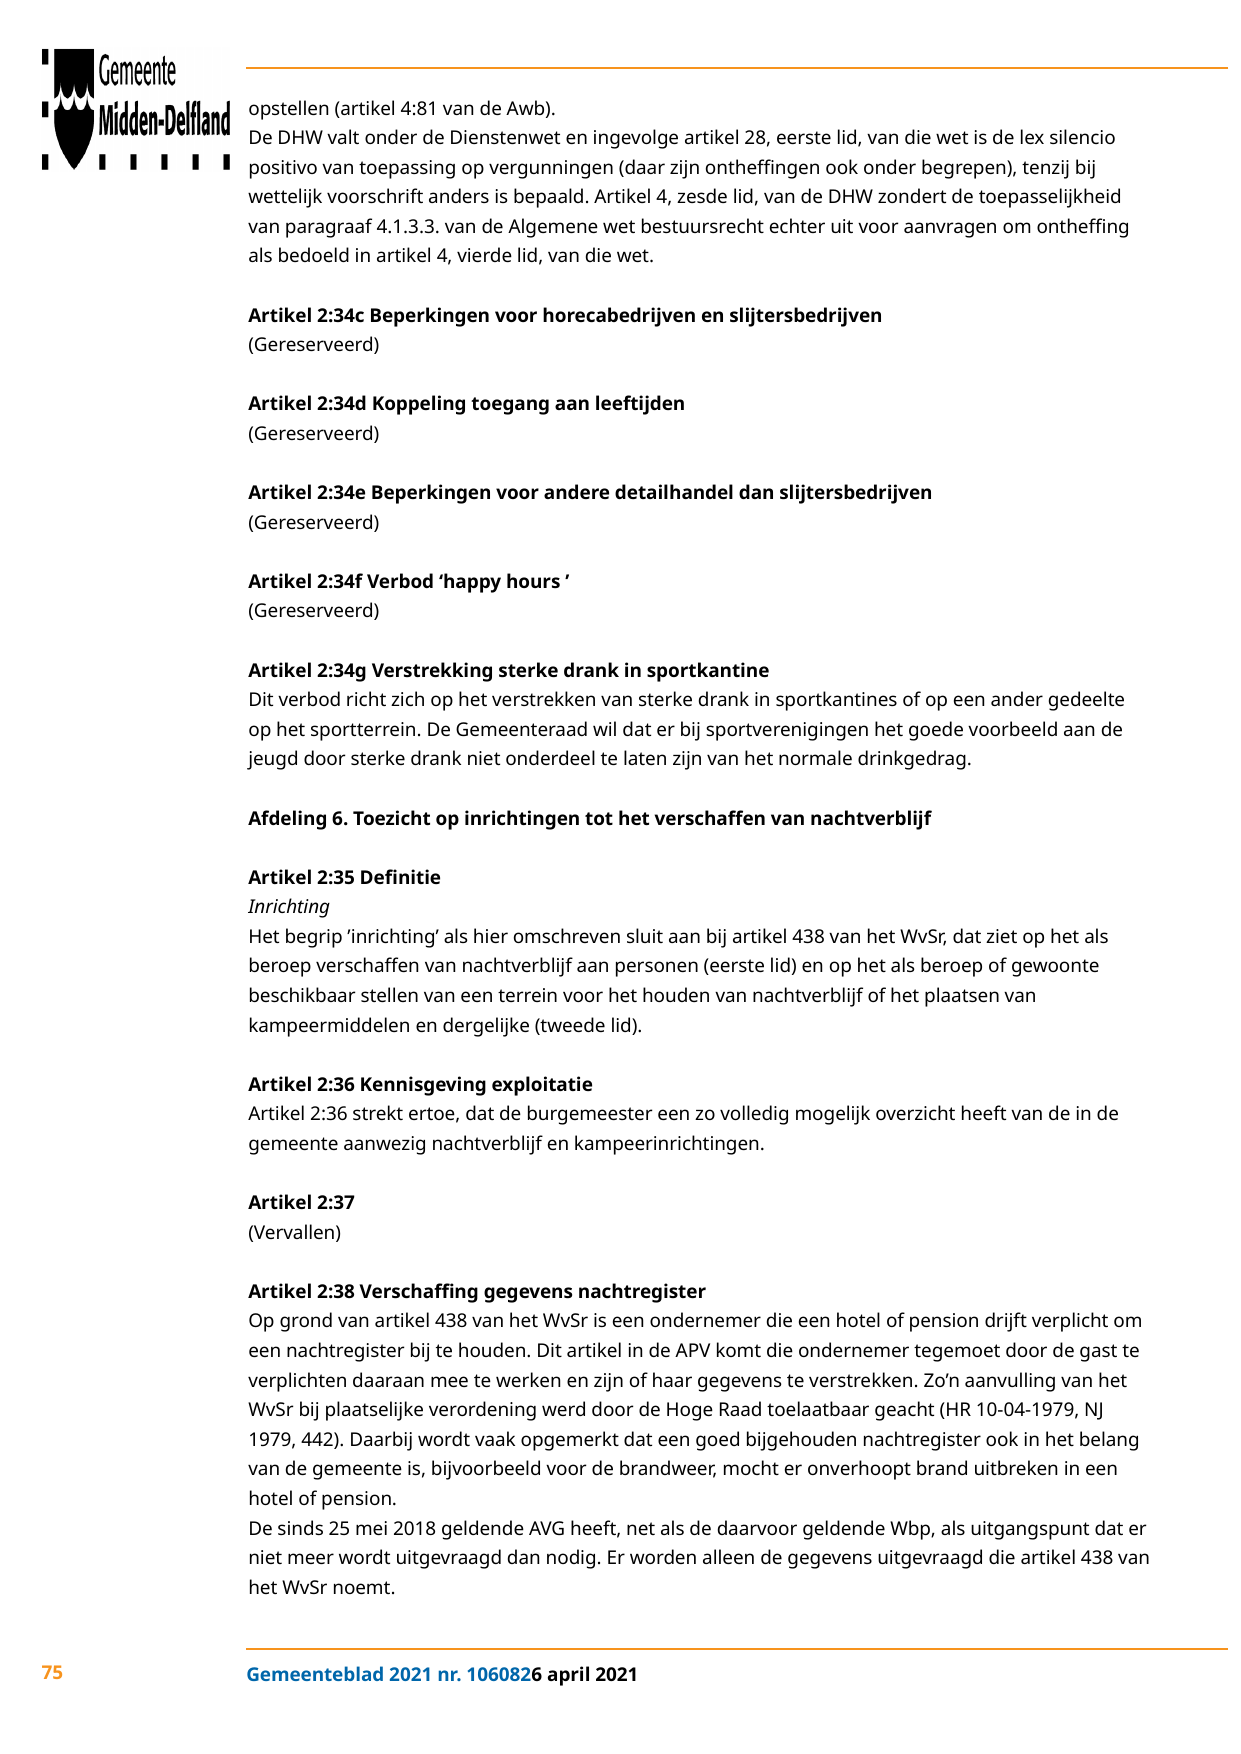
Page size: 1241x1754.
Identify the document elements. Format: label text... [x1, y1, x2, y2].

text Inrichting [248, 893, 1152, 919]
text Afdeling 6. Toezicht op inrichtingen tot het verschaffen van nachtverblijf [248, 805, 1152, 831]
text De sinds 25 mei 2018 geldende AVG heeft, net als de daarvoor geldende Wbp, als uitgangspunt dat er niet meer wordt uitgevraagd dan nodig. Er worden alleen de gegevens uitgevraagd die artikel 438 van het WvSr noemt. [248, 1515, 1152, 1600]
text Artikel 2:34g Verstrekking sterke drank in sportkantine [248, 657, 1152, 683]
text Artikel 2:34e Beperkingen voor andere detailhandel dan slijtersbedrijven [248, 479, 1152, 505]
text (Gereserveerd) [248, 509, 1152, 535]
picture [41, 47, 231, 172]
text Artikel 2:34f Verbod ‘happy hours ’ [248, 568, 1152, 594]
text (Gereserveerd) [248, 420, 1152, 446]
text Artikel 2:37 [248, 1189, 1152, 1215]
text Artikel 2:34d Koppeling toegang aan leeftijden [248, 391, 1152, 416]
text Artikel 2:36 Kennisgeving exploitatie [248, 1071, 1152, 1097]
text Artikel 2:36 strekt ertoe, dat de burgemeester een zo volledig mogelijk overzicht heeft van de in de gemeente aanwezig nachtverblijf en kampeerinrichtingen. [248, 1101, 1152, 1156]
text Artikel 2:34c Beperkingen voor horecabedrijven en slijtersbedrijven [248, 302, 1152, 328]
text Artikel 2:35 Definitie [248, 864, 1152, 890]
text (Gereserveerd) [248, 331, 1152, 357]
text opstellen (artikel 4:81 van de Awb). [248, 95, 1152, 121]
text Dit verbod richt zich op het verstrekken van sterke drank in sportkantines of op een ander gedeelte op het sportterrein. De Gemeenteraad wil dat er bij sportverenigingen het goede voorbeeld aan de jeugd door sterke drank niet onderdeel te laten zijn van het normale drinkgedrag. [248, 686, 1152, 771]
text Op grond van artikel 438 van het WvSr is een ondernemer die een hotel of pension drijft verplicht om een nachtregister bij te houden. Dit artikel in de APV komt die ondernemer tegemoet door de gast te verplichten daaraan mee te werken en zijn of haar gegevens te verstrekken. Zo’n aanvulling van het WvSr bij plaatselijke verordening werd door de Hoge Raad toelaatbaar geacht (HR 10-04-1979, NJ 1979, 442). Daarbij wordt vaak opgemerkt dat een goed bijgehouden nachtregister ook in het belang van de gemeente is, bijvoorbeeld voor de brandweer, mocht er onverhoopt brand uitbreken in een hotel of pension. [248, 1308, 1152, 1511]
text Artikel 2:38 Verschaffing gegevens nachtregister [248, 1278, 1152, 1304]
text (Vervallen) [248, 1219, 1152, 1245]
text De DHW valt onder de Dienstenwet en ingevolge artikel 28, eerste lid, van die wet is de lex silencio positivo van toepassing op vergunningen (daar zijn ontheffingen ook onder begrepen), tenzij bij wettelijk voorschrift anders is bepaald. Artikel 4, zesde lid, van de DHW zondert de toepasselijkheid van paragraaf 4.1.3.3. van de Algemene wet bestuursrecht echter uit voor aanvragen om ontheffing als bedoeld in artikel 4, vierde lid, van die wet. [248, 124, 1152, 268]
text Het begrip ’inrichting’ als hier omschreven sluit aan bij artikel 438 van het WvSr, dat ziet op het als beroep verschaffen van nachtverblijf aan personen (eerste lid) en op het als beroep of gewoonte beschikbaar stellen van een terrein voor het houden van nachtverblijf of het plaatsen van kampeermiddelen en dergelijke (tweede lid). [248, 923, 1152, 1038]
text (Gereserveerd) [248, 598, 1152, 623]
